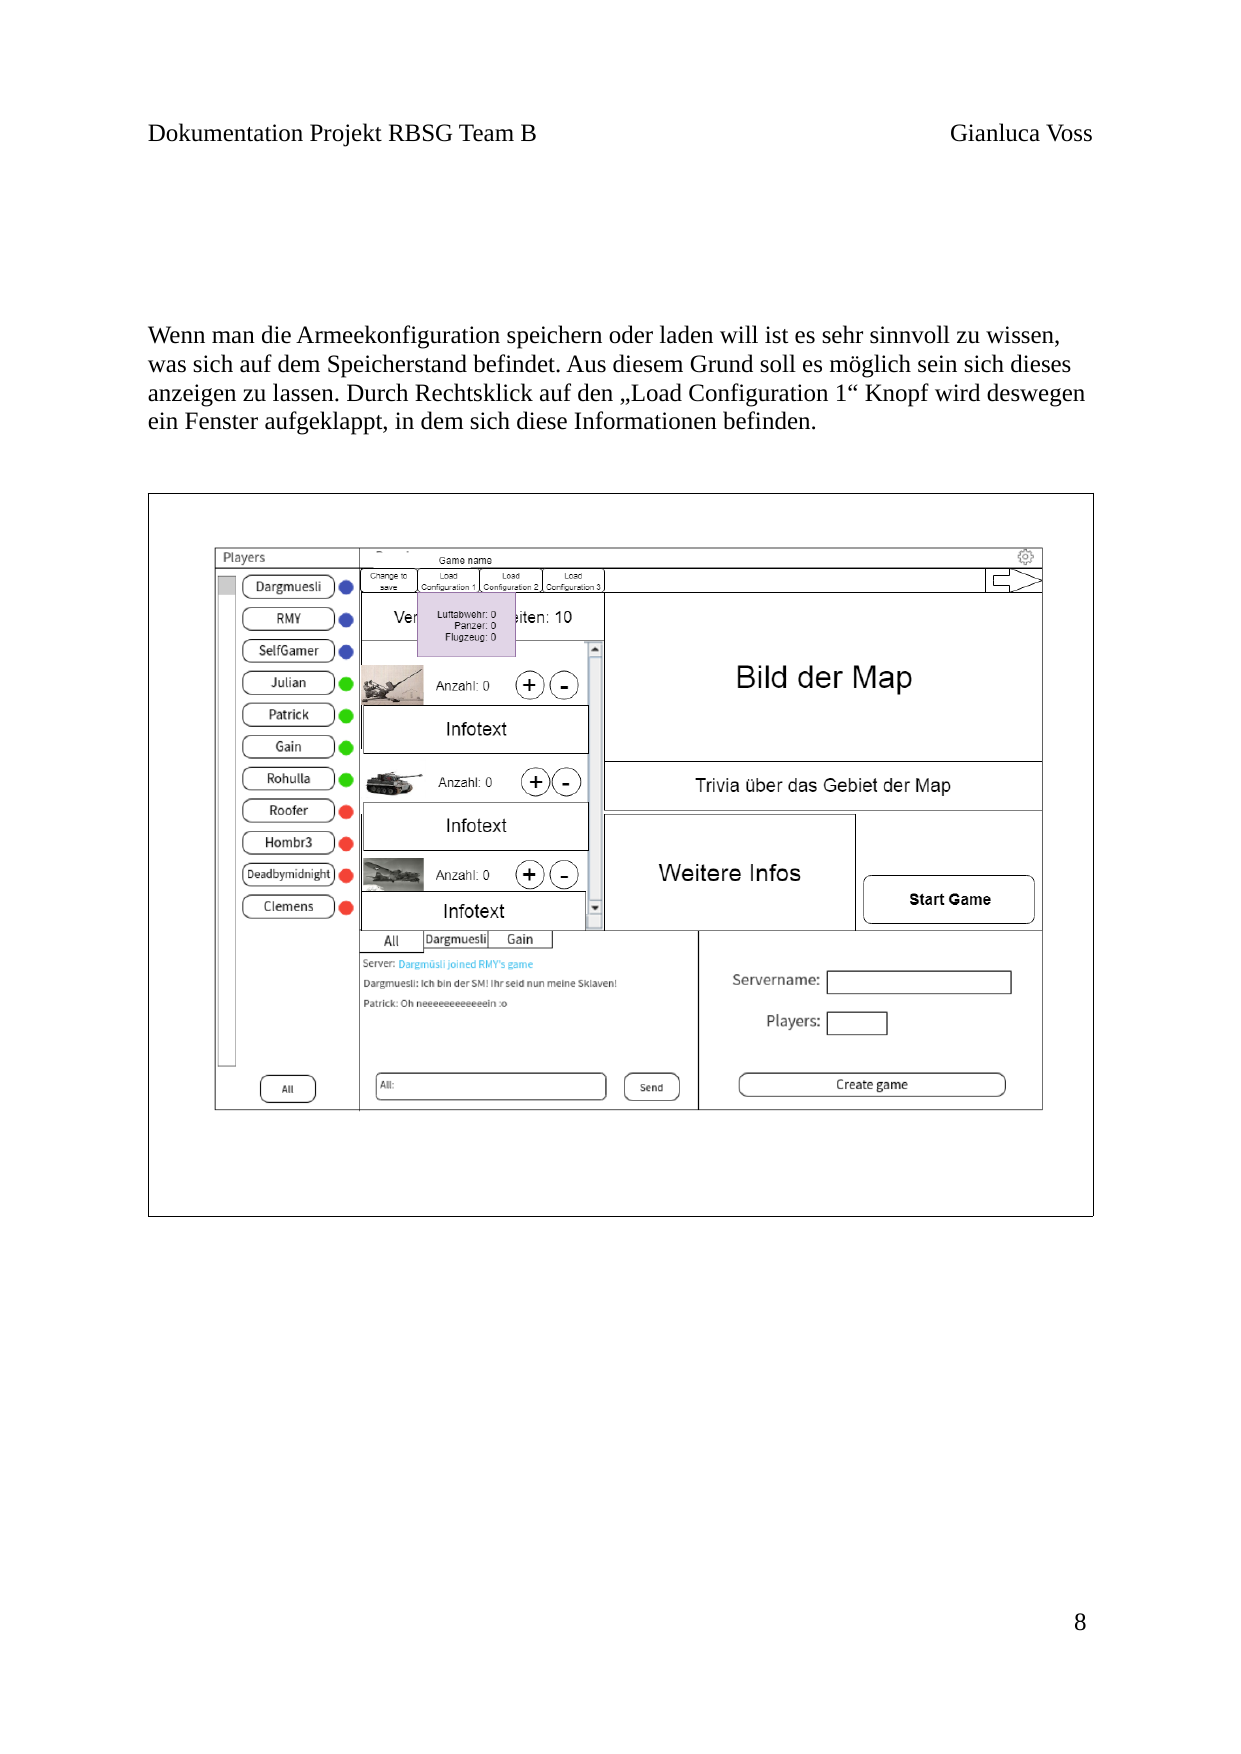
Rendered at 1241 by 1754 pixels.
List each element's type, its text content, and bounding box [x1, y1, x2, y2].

text Wenn man die Armeekonfiguration speichern oder laden will ist es sehr sinnvoll zu wissen, was sich auf dem Speicherstand befindet. Aus diesem Grund soll es möglich sein sich dieses anzeigen zu lassen. Durch Rechtsklick auf den „Load Configuration 1“ Knopf wird deswegen ein Fenster aufgeklappt, in dem sich diese Informationen befinden. [148, 320, 1093, 435]
picture [150, 495, 1090, 1213]
